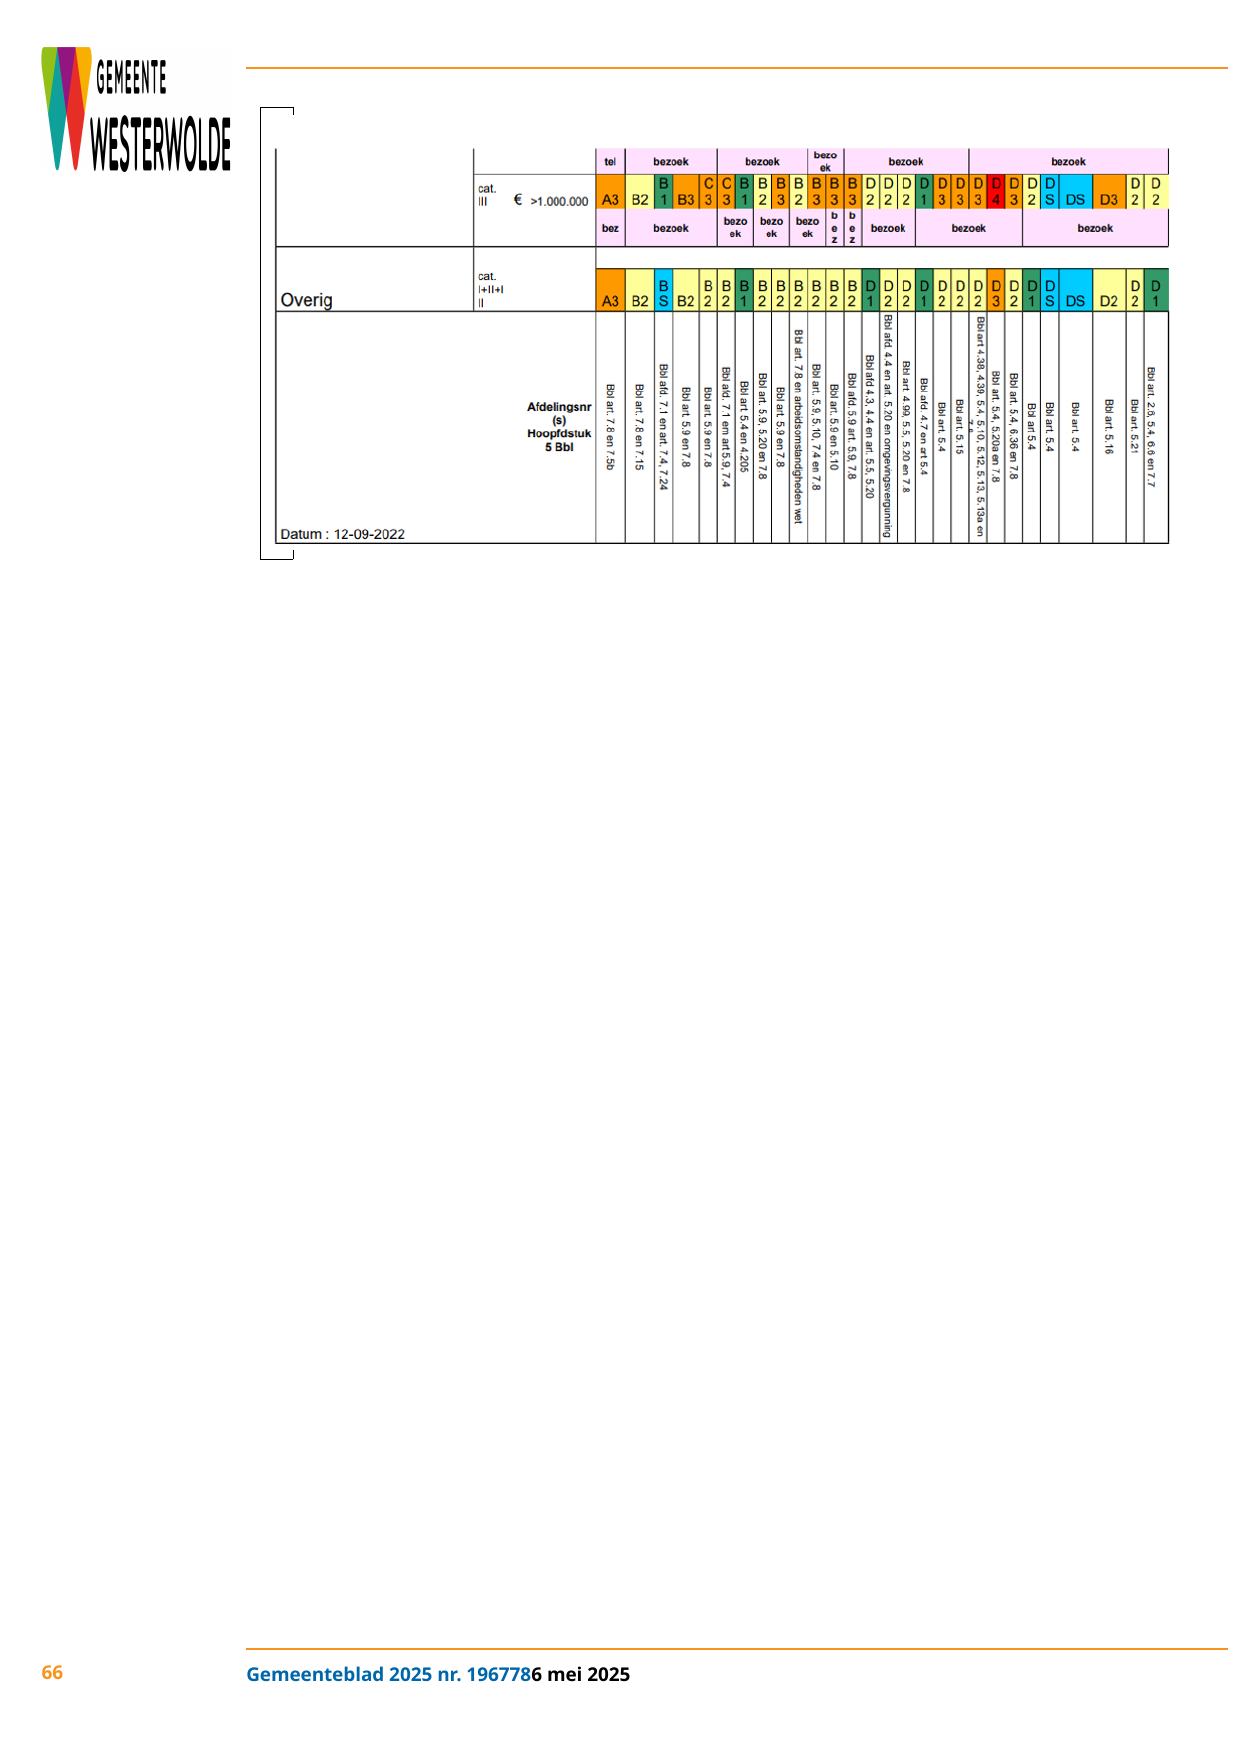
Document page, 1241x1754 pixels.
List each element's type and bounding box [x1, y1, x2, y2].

picture [41, 47, 231, 172]
picture [268, 115, 1173, 550]
